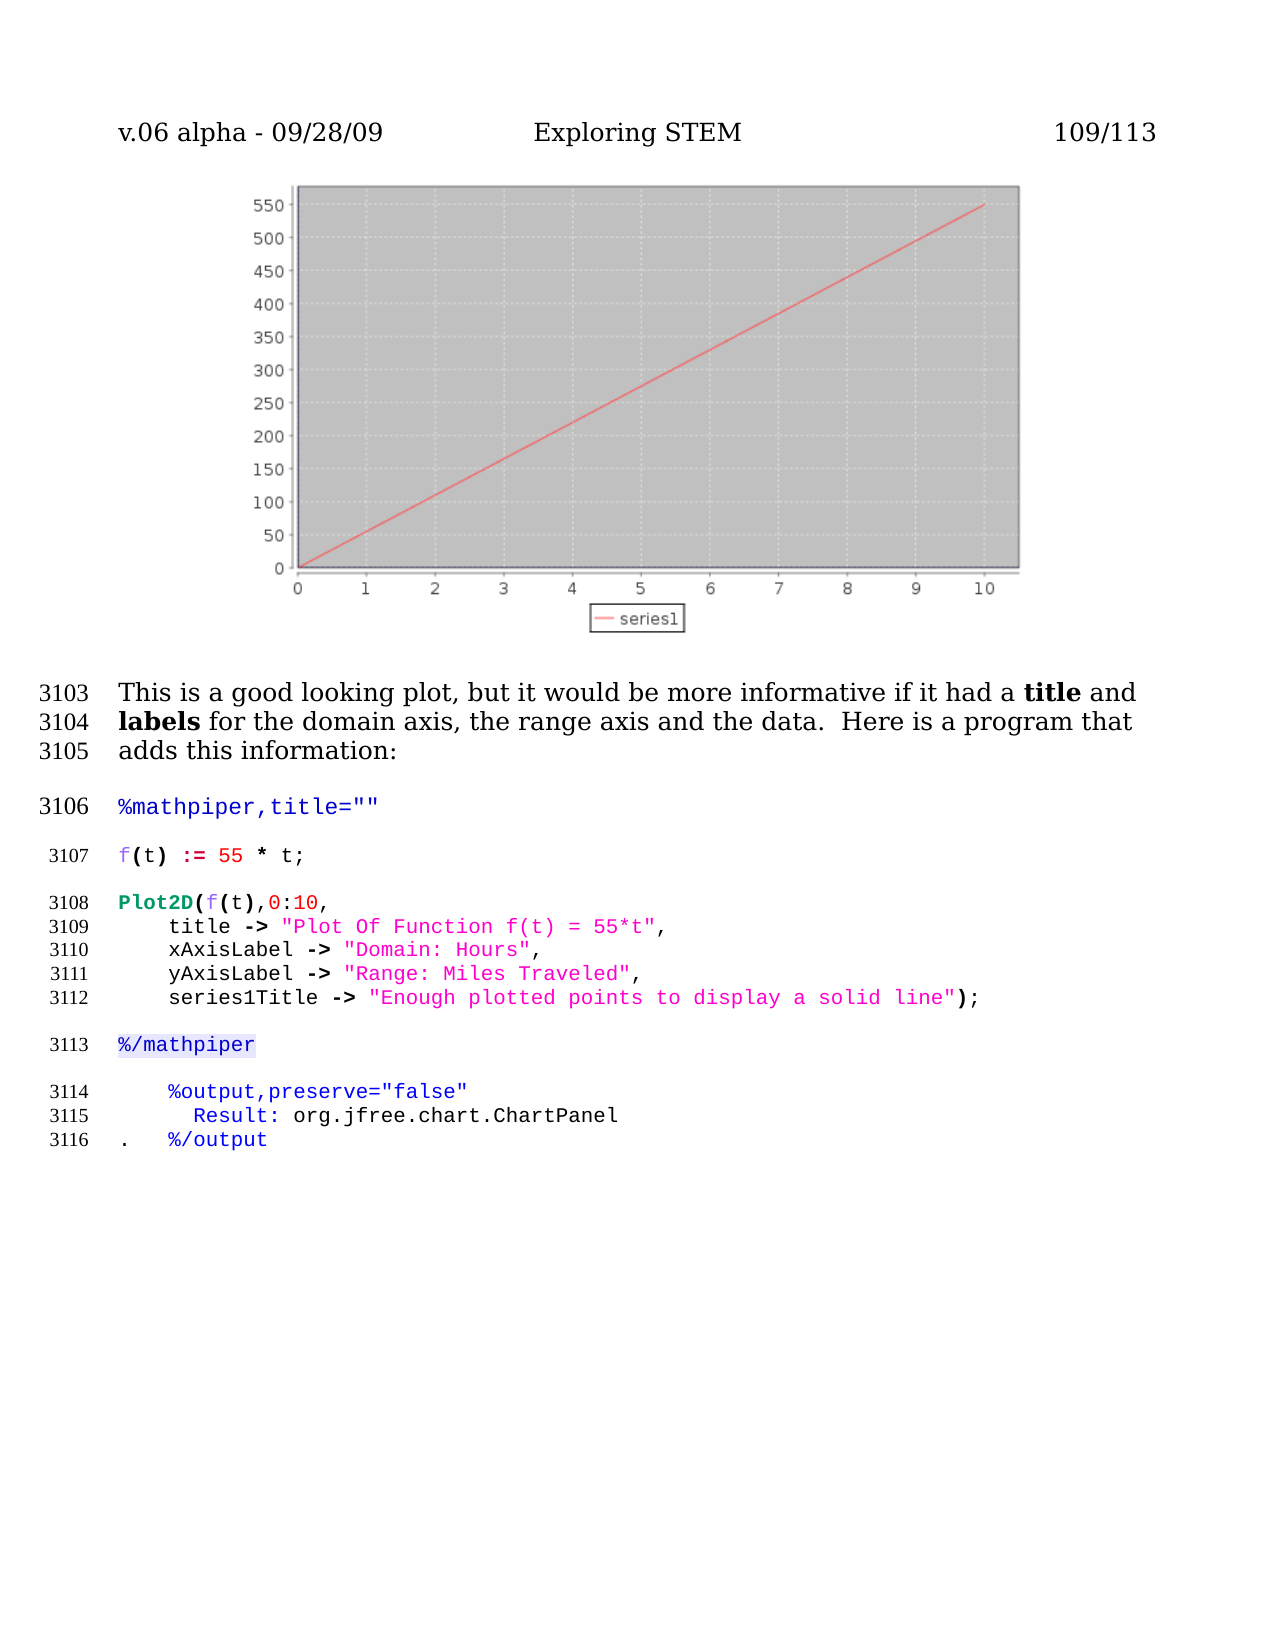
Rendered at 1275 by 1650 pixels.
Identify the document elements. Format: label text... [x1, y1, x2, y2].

picture [240, 176, 1035, 634]
text series1Title -> "Enough plotted points to display a solid line"); [118, 987, 1157, 1010]
text title -> "Plot Of Function f(t) = 55*t", [118, 916, 1157, 939]
text %/mathpiper [118, 1034, 1157, 1058]
text This is a good looking plot, but it would be more informative if it had a title and labels for the domain axis, the range axis and the data. Here is a program that adds this information: [118, 678, 1157, 766]
text . %/output [118, 1128, 1157, 1152]
text yAxisLabel -> "Range: Miles Traveled", [118, 963, 1157, 987]
text xAxisLabel -> "Domain: Hours", [118, 939, 1157, 963]
text Plot2D(f(t),0:10, [118, 892, 1157, 916]
text %output,preserve="false" [118, 1081, 1157, 1105]
text Result: org.jfree.chart.ChartPanel [118, 1105, 1157, 1128]
text f(t) := 55 * t; [118, 845, 1157, 868]
text %mathpiper,title="" [118, 795, 1157, 821]
